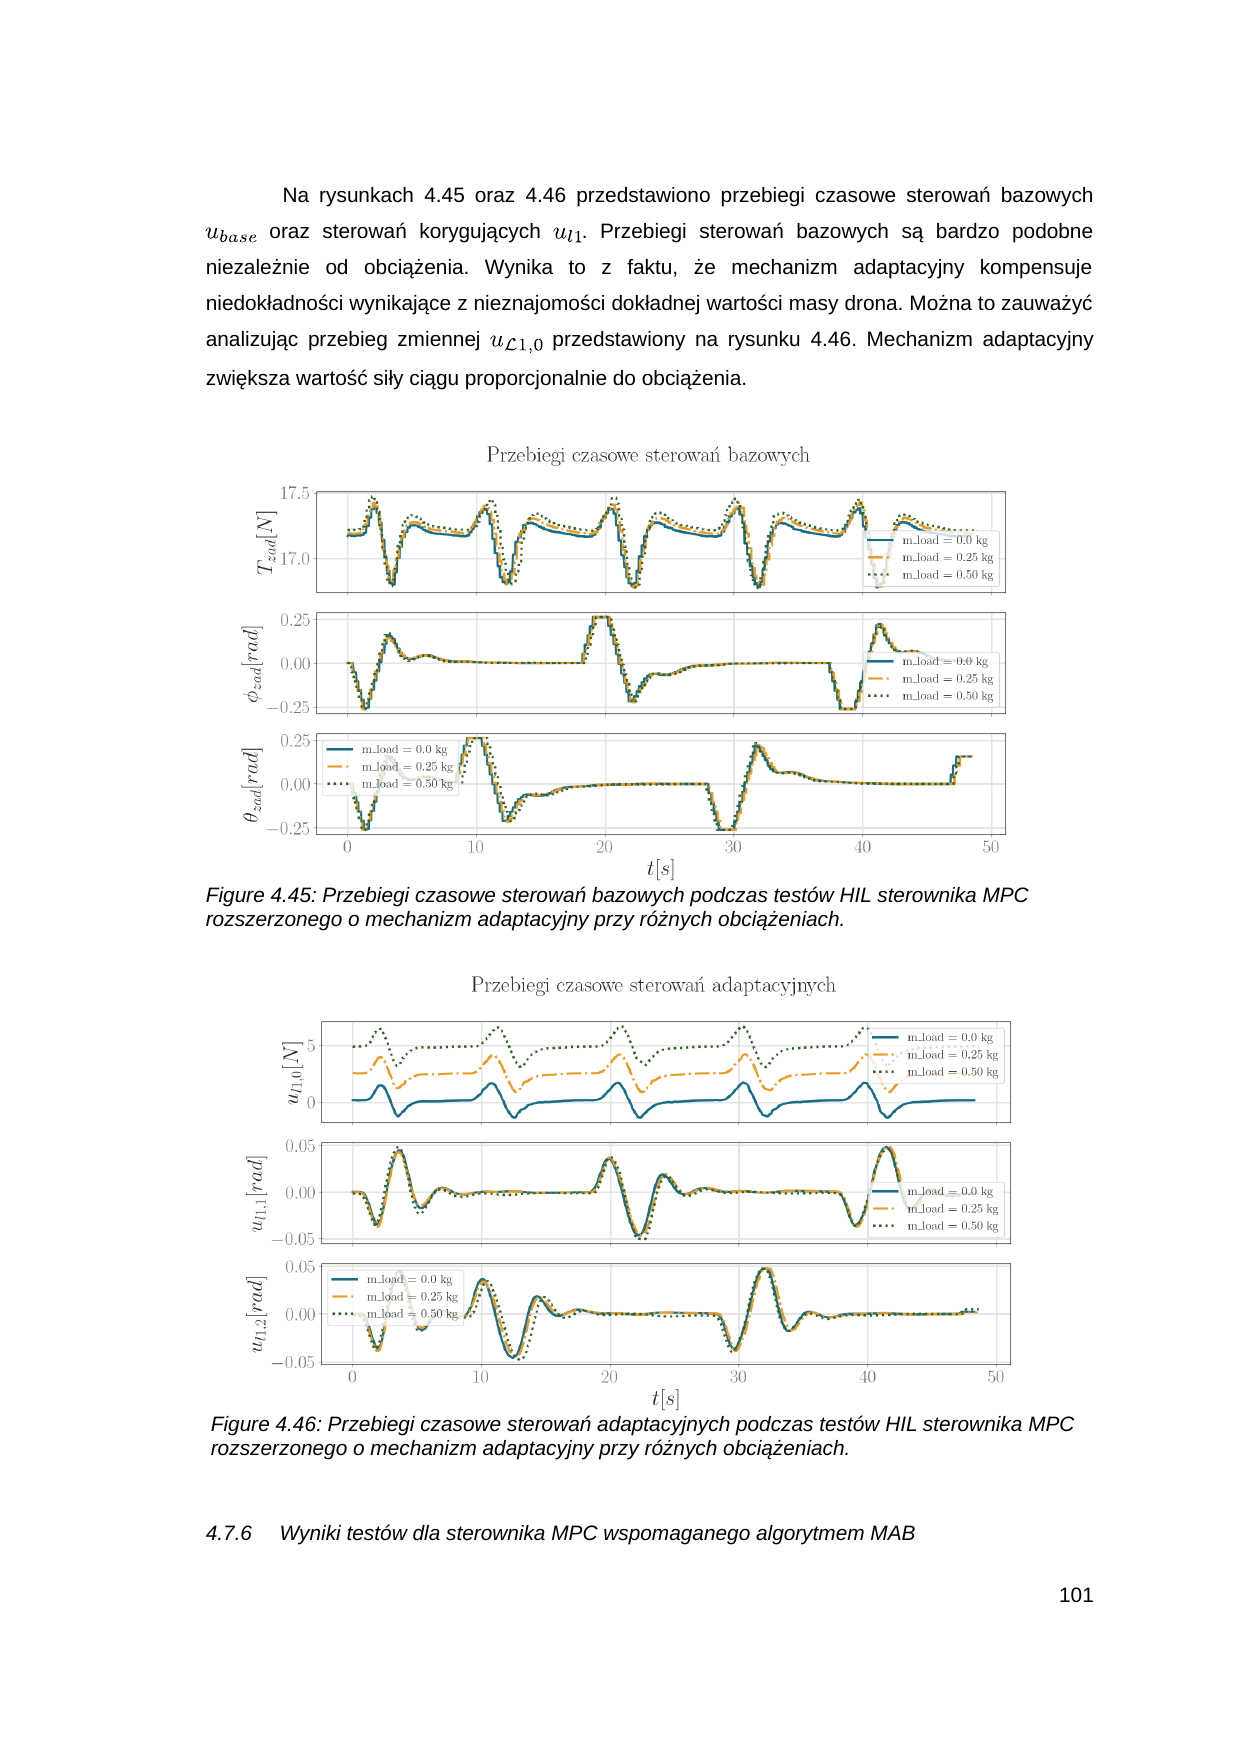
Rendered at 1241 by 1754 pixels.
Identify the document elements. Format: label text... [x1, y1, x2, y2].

text Figure 4.46: Przebiegi czasowe sterowań adaptacyjnych podczas testów HIL sterownika MPC rozszerzonego o mechanizm adaptacyjny przy różnych obciążeniach. [211, 1413, 1099, 1460]
text Na rysunkach 4.45 oraz 4.46 przedstawiono przebiegi czasowe sterowań bazowych oraz sterowań korygujących . Przebiegi sterowań bazowych są bardzo podobne niezależnie od obciążenia. Wynika to z faktu, że mechanizm adaptacyjny kompensuje niedokładności wynikające z nieznajomości dokładnej wartości masy drona. Można to zauważyć analizując przebieg zmiennej przedstawiony na rysunku 4.46. Mechanizm adaptacyjny zwiększa wartość siły ciągu proporcjonalnie do obciążenia. [206, 183, 1093, 389]
picture [205, 438, 1094, 883]
subtitle Wyniki testów dla sterownika MPC wspomaganego algorytmem MAB [206, 1521, 1093, 1545]
text Figure 4.45: Przebiegi czasowe sterowań bazowych podczas testów HIL sterownika MPC rozszerzonego o mechanizm adaptacyjny przy różnych obciążeniach. [206, 883, 1093, 931]
text [211, 943, 1099, 968]
text [206, 414, 1093, 438]
picture [210, 968, 1099, 1413]
